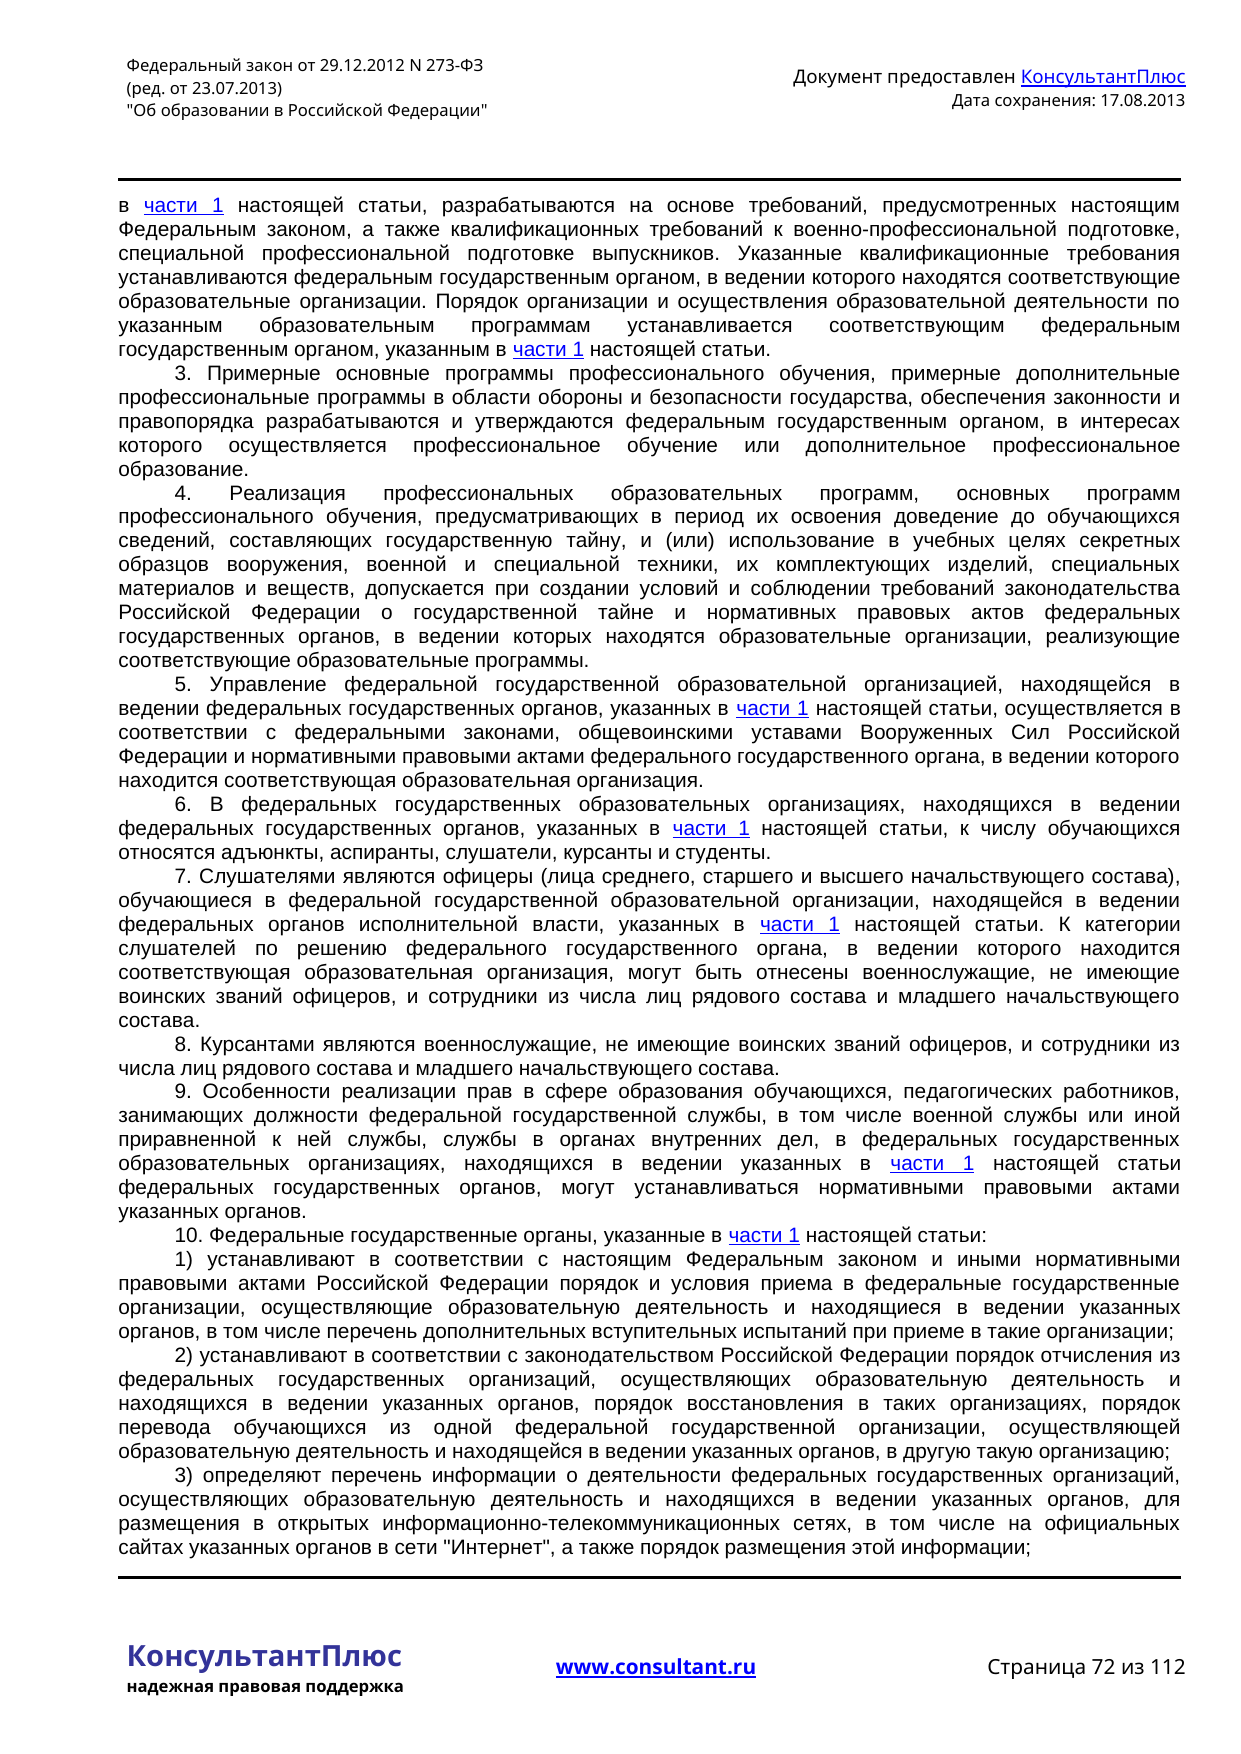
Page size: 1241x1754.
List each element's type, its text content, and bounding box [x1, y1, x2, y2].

text в части 1 настоящей статьи, разрабатываются на основе требований, предусмотренных настоящим Федеральным законом, а также квалификационных требований к военно-профессиональной подготовке, специальной профессиональной подготовке выпускников. Указанные квалификационные требования устанавливаются федеральным государственным органом, в ведении которого находятся соответствующие образовательные организации. Порядок организации и осуществления образовательной деятельности по указанным образовательным программам устанавливается соответствующим федеральным государственным органом, указанным в части 1 настоящей статьи. [118, 193, 1181, 361]
text 9. Особенности реализации прав в сфере образования обучающихся, педагогических работников, занимающих должности федеральной государственной службы, в том числе военной службы или иной приравненной к ней службы, службы в органах внутренних дел, в федеральных государственных образовательных организациях, находящихся в ведении указанных в части 1 настоящей статьи федеральных государственных органов, могут устанавливаться нормативными правовыми актами указанных органов. [118, 1079, 1181, 1223]
text 7. Слушателями являются офицеры (лица среднего, старшего и высшего начальствующего состава), обучающиеся в федеральной государственной образовательной организации, находящейся в ведении федеральных органов исполнительной власти, указанных в части 1 настоящей статьи. К категории слушателей по решению федерального государственного органа, в ведении которого находится соответствующая образовательная организация, могут быть отнесены военнослужащие, не имеющие воинских званий офицеров, и сотрудники из числа лиц рядового состава и младшего начальствующего состава. [118, 864, 1181, 1031]
text 1) устанавливают в соответствии с настоящим Федеральным законом и иными нормативными правовыми актами Российской Федерации порядок и условия приема в федеральные государственные организации, осуществляющие образовательную деятельность и находящиеся в ведении указанных органов, в том числе перечень дополнительных вступительных испытаний при приеме в такие организации; [118, 1247, 1181, 1343]
text 3) определяют перечень информации о деятельности федеральных государственных организаций, осуществляющих образовательную деятельность и находящихся в ведении указанных органов, для размещения в открытых информационно-телекоммуникационных сетях, в том числе на официальных сайтах указанных органов в сети "Интернет", а также порядок размещения этой информации; [118, 1463, 1181, 1558]
text 3. Примерные основные программы профессионального обучения, примерные дополнительные профессиональные программы в области обороны и безопасности государства, обеспечения законности и правопорядка разрабатываются и утверждаются федеральным государственным органом, в интересах которого осуществляется профессиональное обучение или дополнительное профессиональное образование. [118, 361, 1181, 480]
text 10. Федеральные государственные органы, указанные в части 1 настоящей статьи: [118, 1223, 1181, 1247]
text 8. Курсантами являются военнослужащие, не имеющие воинских званий офицеров, и сотрудники из числа лиц рядового состава и младшего начальствующего состава. [118, 1031, 1181, 1079]
text 2) устанавливают в соответствии с законодательством Российской Федерации порядок отчисления из федеральных государственных организаций, осуществляющих образовательную деятельность и находящихся в ведении указанных органов, порядок восстановления в таких организациях, порядок перевода обучающихся из одной федеральной государственной организации, осуществляющей образовательную деятельность и находящейся в ведении указанных органов, в другую такую организацию; [118, 1343, 1181, 1463]
text 5. Управление федеральной государственной образовательной организацией, находящейся в ведении федеральных государственных органов, указанных в части 1 настоящей статьи, осуществляется в соответствии с федеральными законами, общевоинскими уставами Вооруженных Сил Российской Федерации и нормативными правовыми актами федерального государственного органа, в ведении которого находится соответствующая образовательная организация. [118, 672, 1181, 792]
text 6. В федеральных государственных образовательных организациях, находящихся в ведении федеральных государственных органов, указанных в части 1 настоящей статьи, к числу обучающихся относятся адъюнкты, аспиранты, слушатели, курсанты и студенты. [118, 792, 1181, 864]
text 4. Реализация профессиональных образовательных программ, основных программ профессионального обучения, предусматривающих в период их освоения доведение до обучающихся сведений, составляющих государственную тайну, и (или) использование в учебных целях секретных образцов вооружения, военной и специальной техники, их комплектующих изделий, специальных материалов и веществ, допускается при создании условий и соблюдении требований законодательства Российской Федерации о государственной тайне и нормативных правовых актов федеральных государственных органов, в ведении которых находятся образовательные организации, реализующие соответствующие образовательные программы. [118, 480, 1181, 672]
